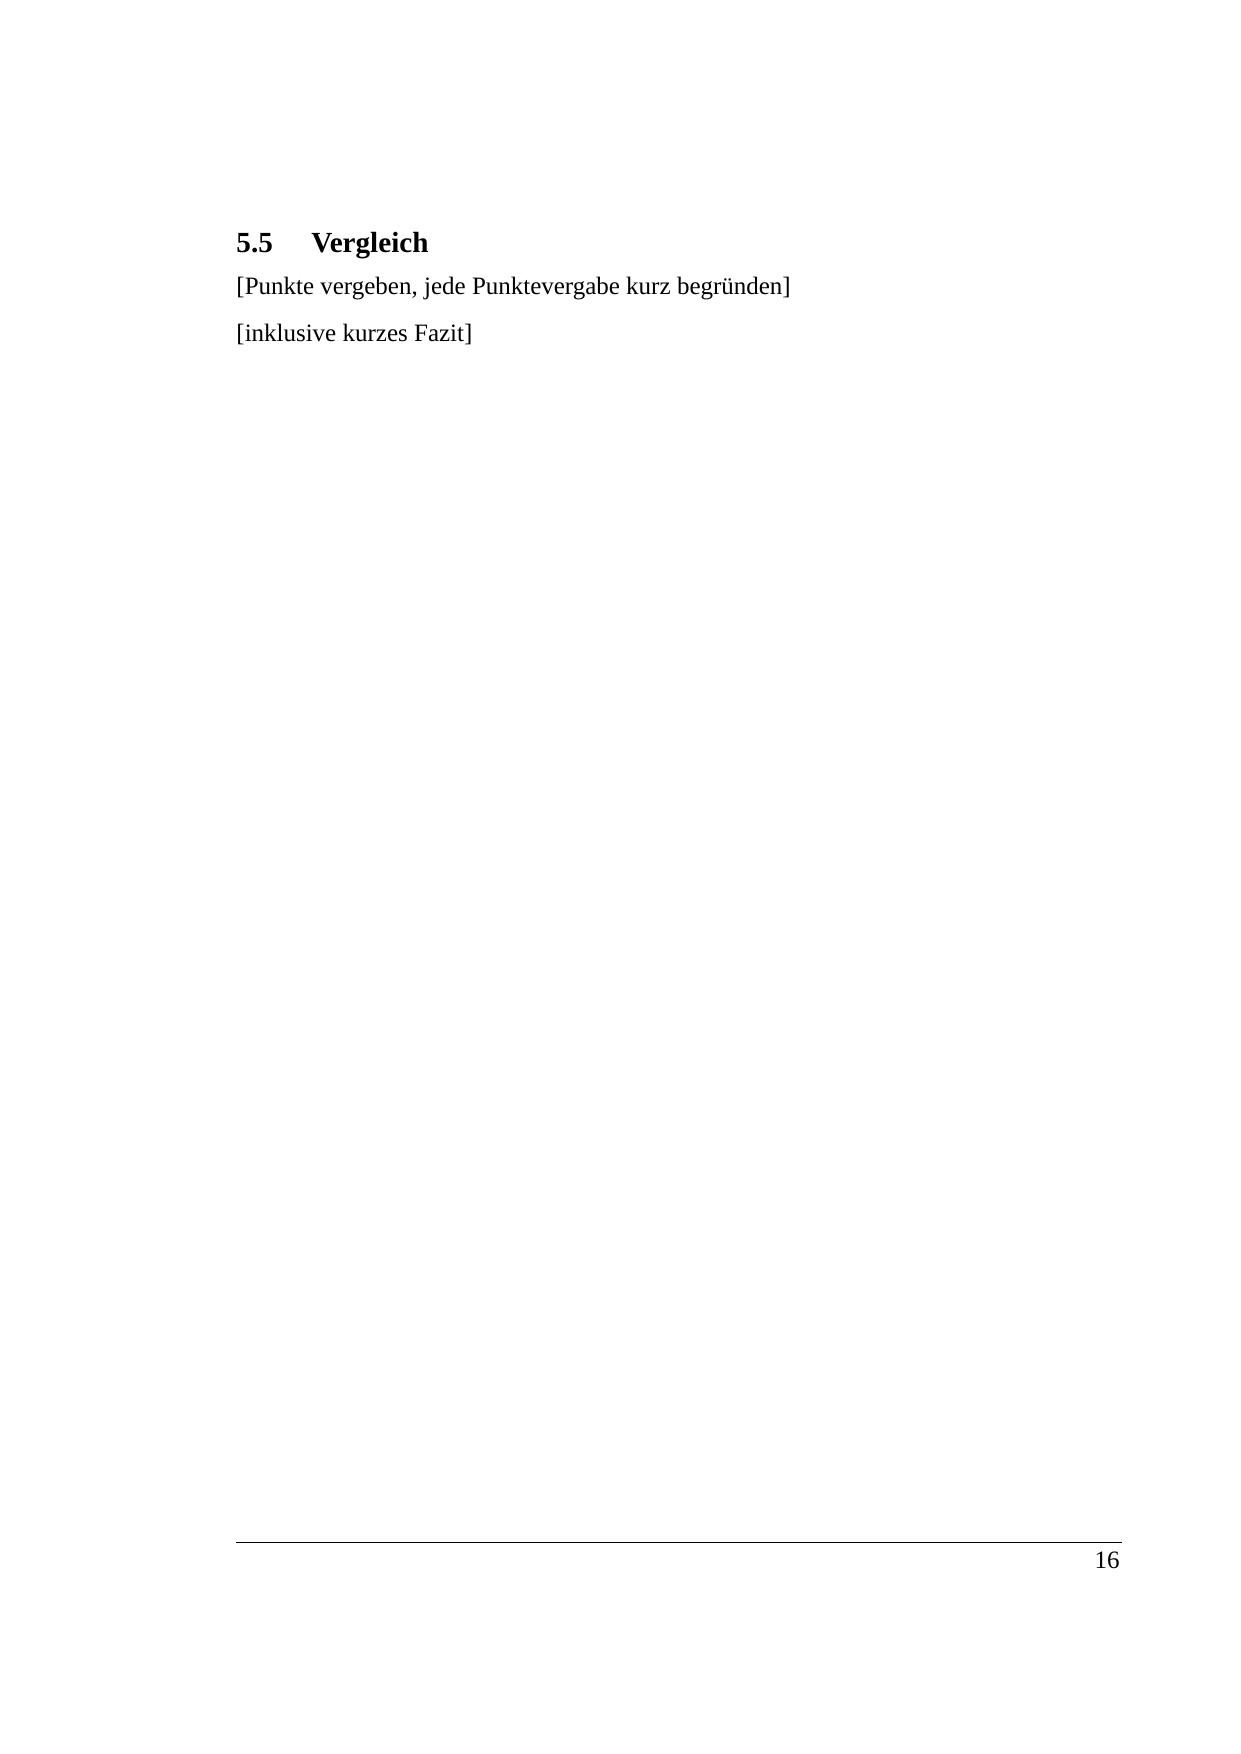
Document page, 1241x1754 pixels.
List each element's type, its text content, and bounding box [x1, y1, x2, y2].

subtitle Vergleich [236, 225, 1122, 258]
text [Punkte vergeben, jede Punktevergabe kurz begründen] [236, 271, 1122, 299]
text [inklusive kurzes Fazit] [236, 318, 1122, 347]
